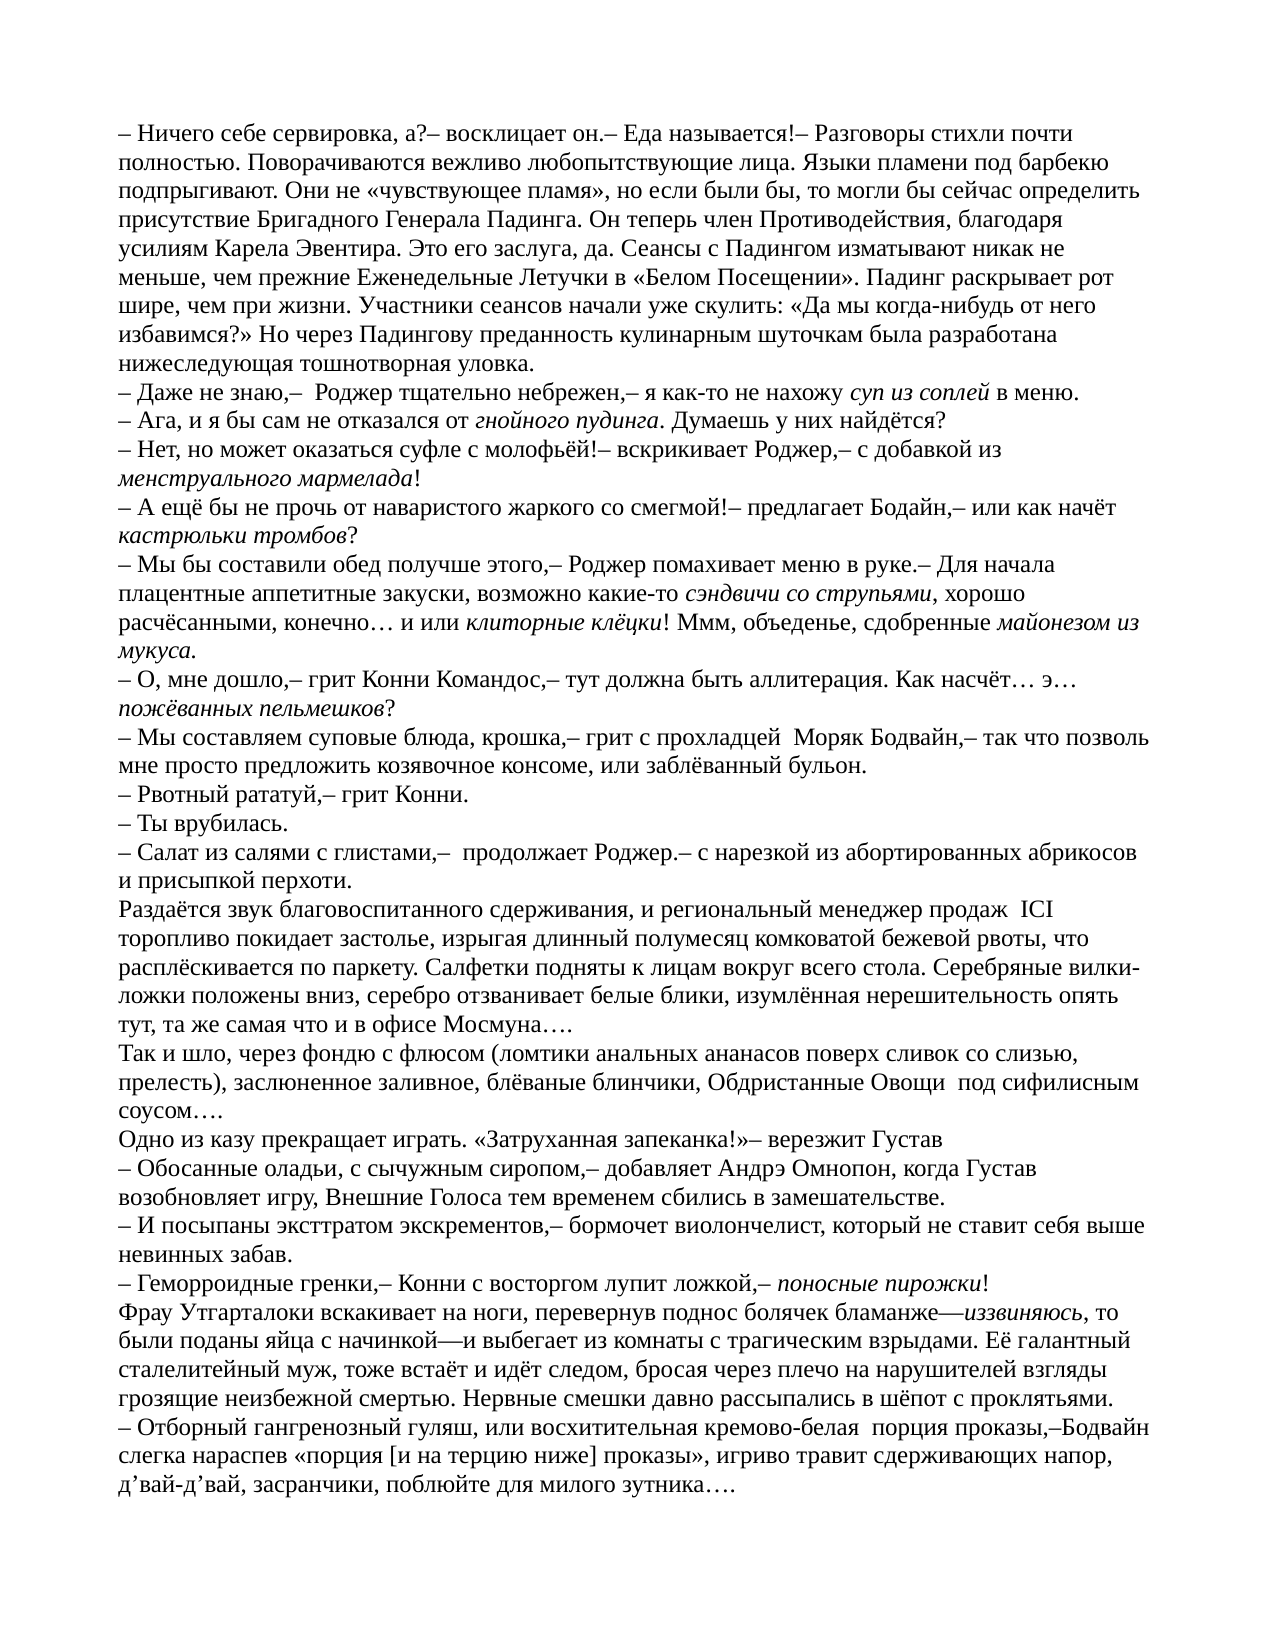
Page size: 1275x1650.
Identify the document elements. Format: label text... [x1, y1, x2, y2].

text Так и шло, через фондю с флюсом (ломтики анальных ананасов поверх сливок со слизью, прелесть), заслюненное заливное, блёваные блинчики, Обдристанные Овощи под сифилисным соусом…. [118, 1038, 1157, 1124]
text Раздаётся звук благовоспитанного сдерживания, и региональный менеджер продаж ICI торопливо покидает застолье, изрыгая длинный полумесяц комковатой бежевой рвоты, что расплёскивается по паркету. Салфетки подняты к лицам вокруг всего стола. Серебряные вилки-ложки положены вниз, серебро отзванивает белые блики, изумлённая нерешительность опять тут, та же самая что и в офисе Мосмуна…. [118, 894, 1157, 1038]
text – А ещё бы не прочь от наваристого жаркого со смегмой!– предлагает Бодайн,– или как начёт кастрюльки тромбов? [118, 492, 1157, 549]
text – Салат из салями с глистами,– продолжает Роджер.– с нарезкой из абортированных абрикосов и присыпкой перхоти. [118, 837, 1157, 894]
text – О, мне дошло,– грит Конни Командос,– тут должна быть аллитерация. Как насчёт… э… пожёванных пельмешков? [118, 664, 1157, 722]
text – Мы составляем суповые блюда, крошка,– грит с прохладцей Моряк Бодвайн,– так что позволь мне просто предложить козявочное консоме, или заблёванный бульон. [118, 722, 1157, 779]
text – Ничего себе сервировка, а?– восклицает он.– Еда называется!– Разговоры стихли почти полностью. Поворачиваются вежливо любопытствующие лица. Языки пламени под барбекю подпрыгивают. Они не «чувствующее пламя», но если были бы, то могли бы сейчас определить присутствие Бригадного Генерала Падинга. Он теперь член Противодействия, благодаря усилиям Карела Эвентира. Это его заслуга, да. Сеансы с Падингом изматывают никак не меньше, чем прежние Еженедельные Летучки в «Белом Посещении». Падинг раскрывает рот шире, чем при жизни. Участники сеансов начали уже скулить: «Да мы когда-нибудь от него избавимся?» Но через Падингову преданность кулинарным шуточкам была разработана нижеследующая тошнотворная уловка. [118, 118, 1157, 377]
text – Даже не знаю,– Роджер тщательно небрежен,– я как-то не нахожу суп из соплей в меню. [118, 377, 1157, 406]
text Фрау Утгарталоки вскакивает на ноги, перевернув поднос болячек бламанже—иззвиняюсь, то были поданы яйца с начинкой—и выбегает из комнаты с трагическим взрыдами. Её галантный сталелитейный муж, тоже встаёт и идёт следом, бросая через плечо на нарушителей взгляды грозящие неизбежной смертью. Нервные смешки давно рассыпались в шёпот с проклятьями. [118, 1297, 1157, 1412]
text – Рвотный рататуй,– грит Конни. [118, 779, 1157, 808]
text – Ты врубилась. [118, 808, 1157, 837]
text – И посыпаны эксттратом экскрементов,– бормочет виолончелист, который не ставит себя выше невинных забав. [118, 1211, 1157, 1268]
text Одно из казу прекращает играть. «Затруханная запеканка!»– верезжит Густав [118, 1124, 1157, 1153]
text – Нет, но может оказаться суфле с молофьёй!– вскрикивает Роджер,– с добавкой из менструального мармелада! [118, 434, 1157, 492]
text – Мы бы составили обед получше этого,– Роджер помахивает меню в руке.– Для начала плацентные аппетитные закуски, возможно какие-то сэндвичи со струпьями, хорошо расчёсанными, конечно… и или клиторные клёцки! Ммм, объеденье, сдобренные майонезом из мукуса. [118, 549, 1157, 664]
text – Обосанные оладьи, с сычужным сиропом,– добавляет Андрэ Омнопон, когда Густав возобновляет игру, Внешние Голоса тем временем сбились в замешательстве. [118, 1153, 1157, 1211]
text – Отборный гангренозный гуляш, или восхитительная кремово-белая порция проказы,–Бодвайн слегка нараспев «порция [и на терцию ниже] проказы», игриво травит сдерживающих напор, д’вай-д’вай, засранчики, поблюйте для милого зутника…. [118, 1412, 1157, 1498]
text – Геморроидные гренки,– Конни с восторгом лупит ложкой,– поносные пирожки! [118, 1268, 1157, 1297]
text – Ага, и я бы сам не отказался от гнойного пудинга. Думаешь у них найдётся? [118, 406, 1157, 434]
